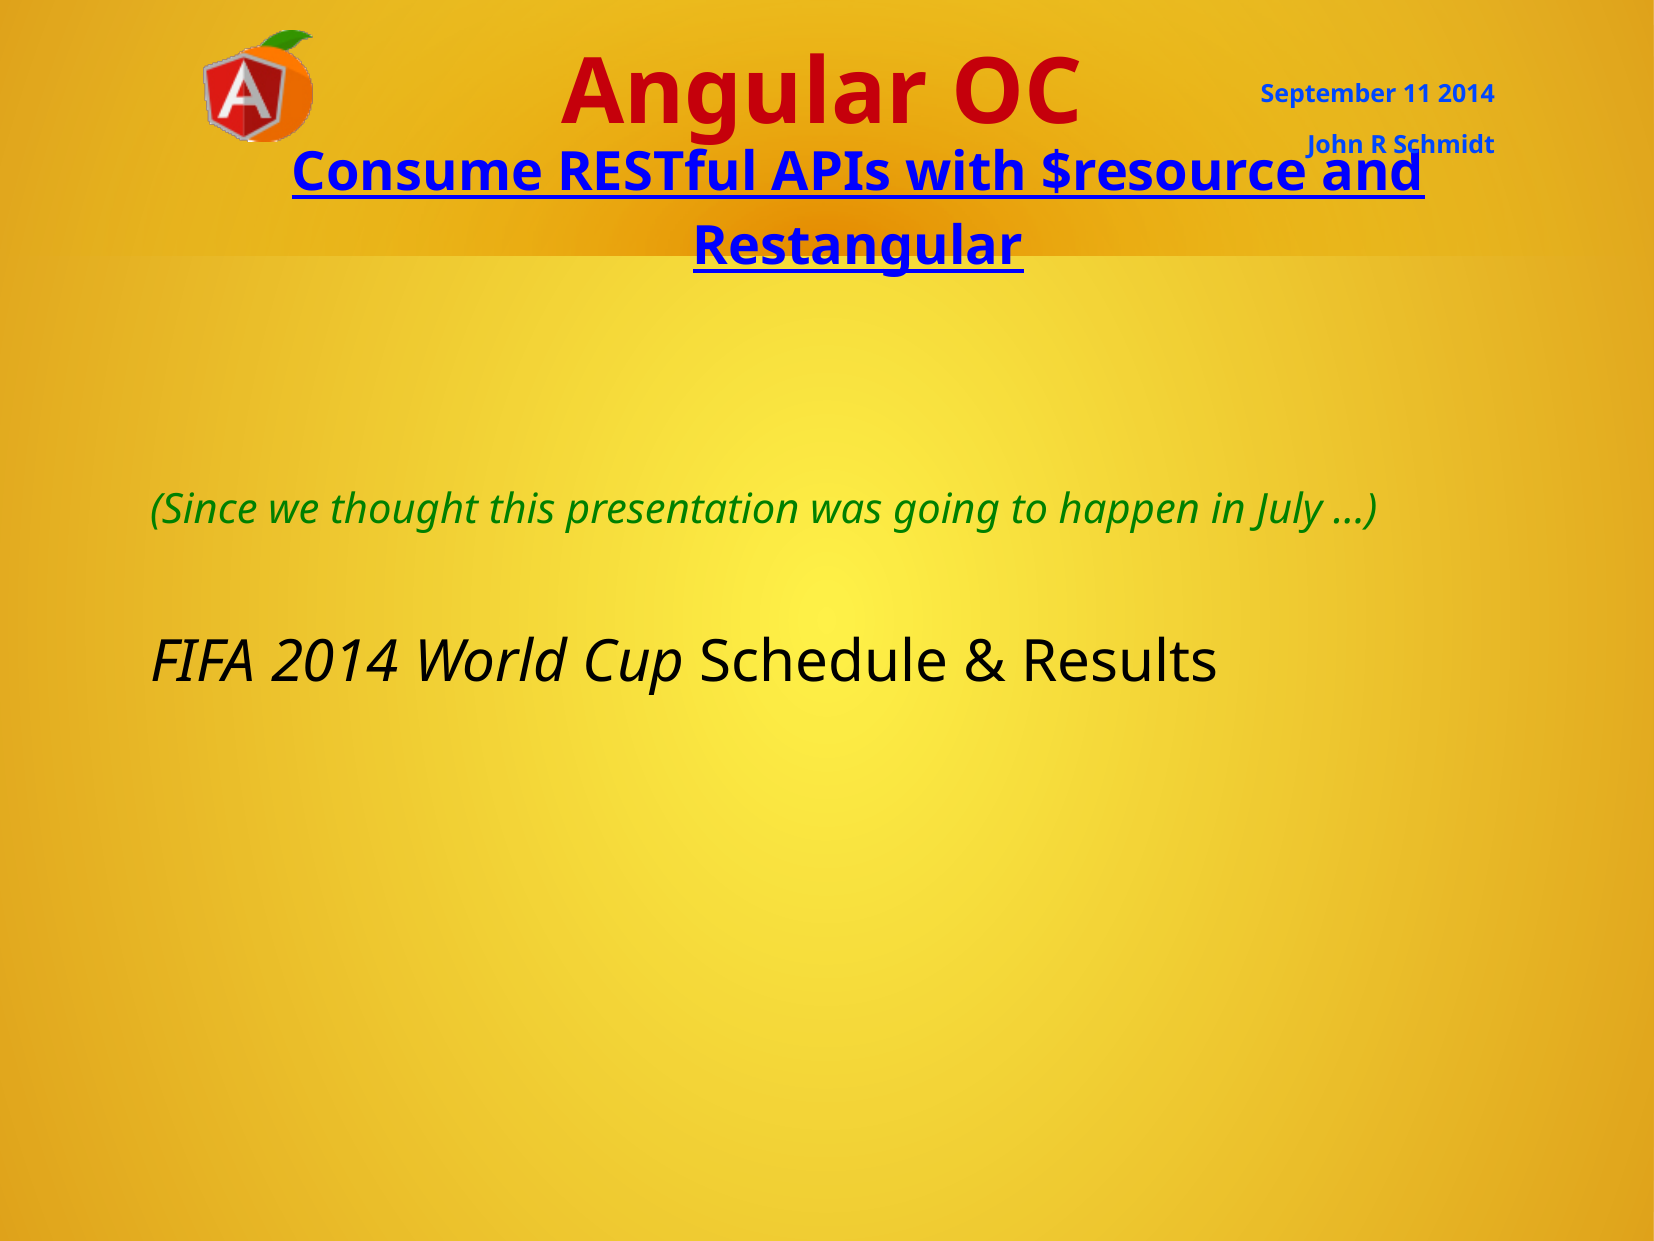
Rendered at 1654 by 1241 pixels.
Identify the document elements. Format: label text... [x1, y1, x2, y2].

picture [202, 30, 316, 142]
text_box FIFA 2014 World Cup Schedule & Results [150, 615, 1231, 702]
title Angular OC [560, 34, 1086, 142]
text_box Consume RESTful APIs with $resource and Restangular [150, 175, 1567, 239]
text_box September 11 2014 John R Schmidt [1200, 51, 1510, 143]
text_box (Since we thought this presentation was going to happen in July ...) [150, 465, 1486, 549]
